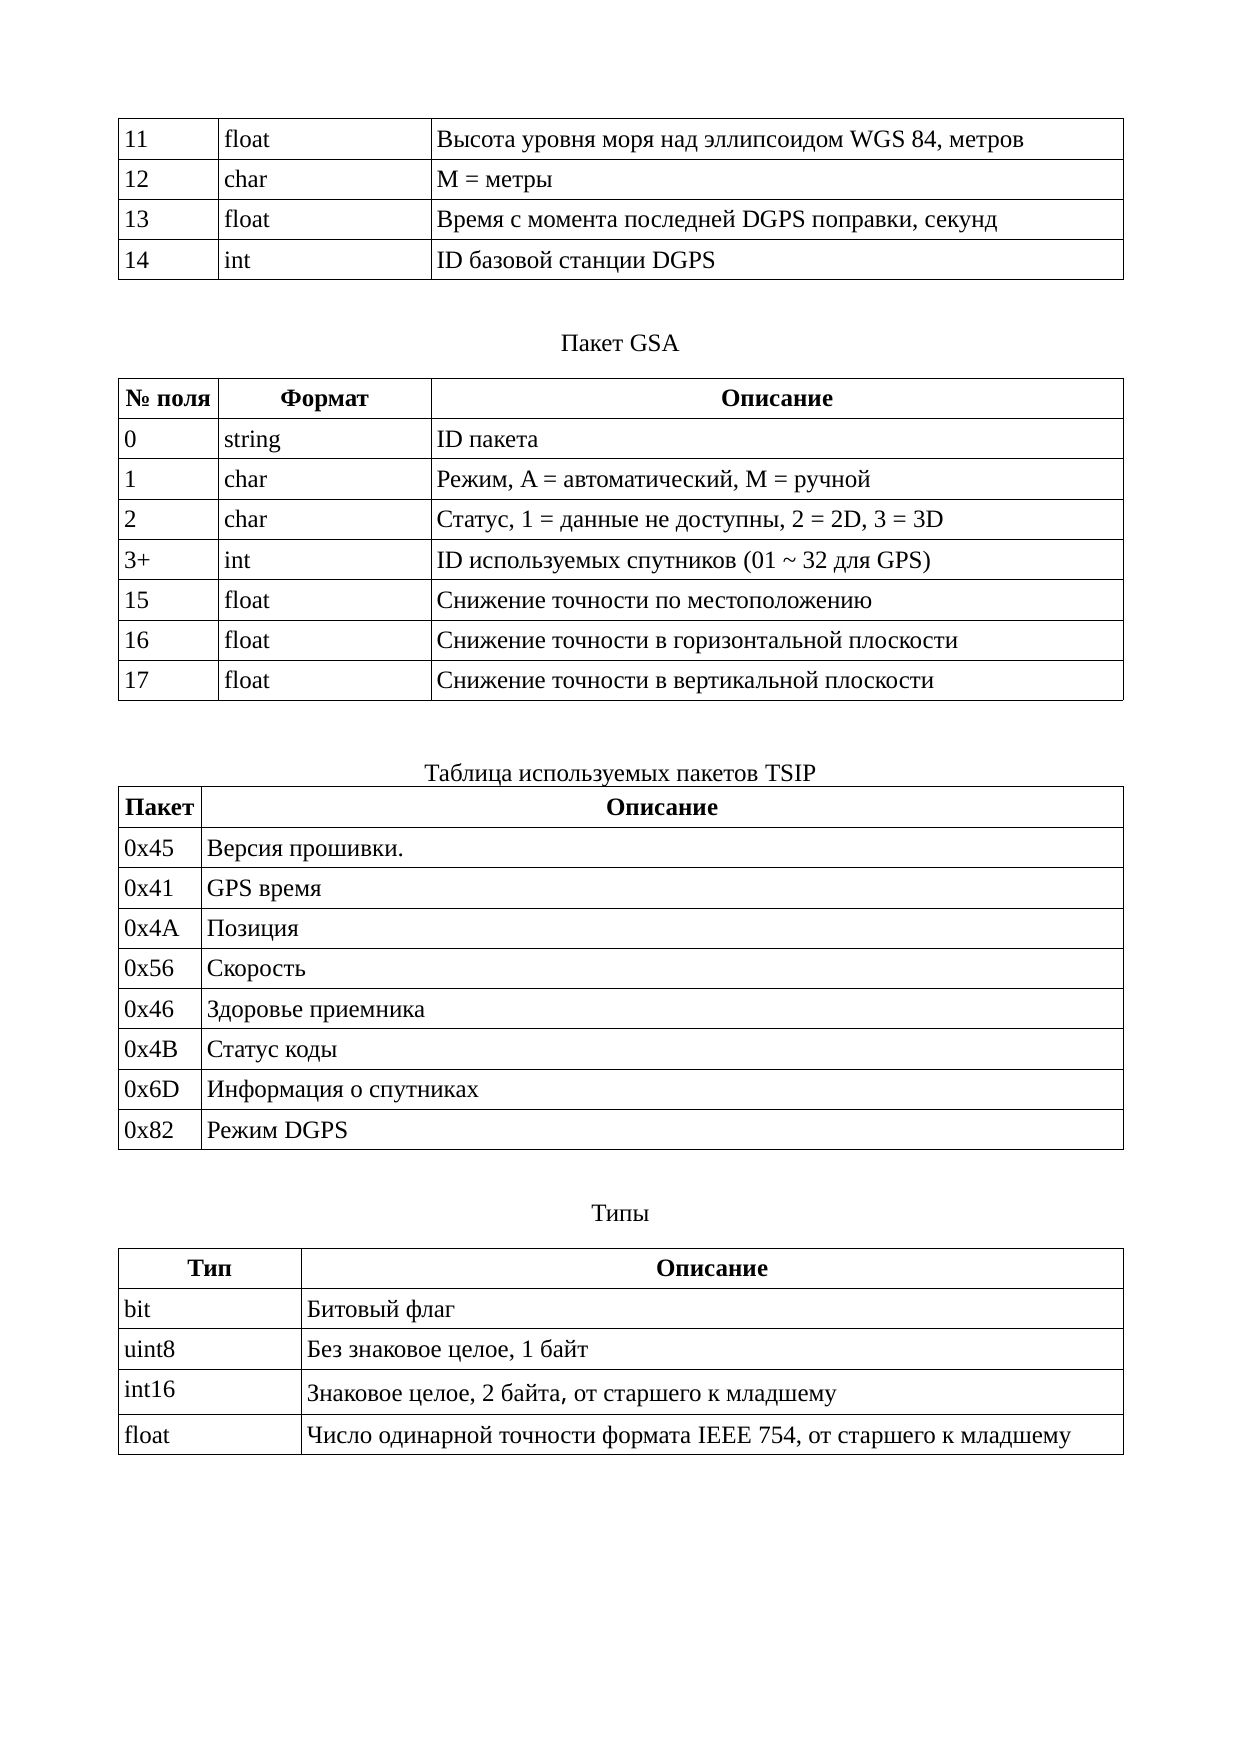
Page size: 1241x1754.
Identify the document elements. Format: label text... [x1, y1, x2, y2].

table_cell float [219, 661, 431, 700]
table_cell bit [119, 1289, 301, 1328]
table_cell ID используемых спутников (01 ~ 32 для GPS) [432, 540, 1123, 579]
table_cell float [219, 580, 431, 619]
table_cell Версия прошивки. [202, 828, 1123, 867]
table_cell 0x4B [119, 1029, 201, 1069]
table_cell GPS время [202, 868, 1123, 907]
table_cell 0x4A [119, 909, 201, 948]
table_cell Время с момента последней DGPS поправки, секунд [432, 200, 1123, 239]
table_cell Снижение точности по местоположению [432, 580, 1123, 619]
table_cell 0x6D [119, 1070, 201, 1109]
table_header Тип [119, 1249, 301, 1288]
table_header Описание [202, 787, 1123, 827]
table_cell float [219, 621, 431, 660]
table_cell Статус, 1 = данные не доступны, 2 = 2D, 3 = 3D [432, 500, 1123, 539]
table_cell char [219, 500, 431, 539]
table_header Описание [302, 1249, 1123, 1288]
table_header Пакет [119, 787, 201, 827]
table_cell char [219, 459, 431, 498]
table_cell ID пакета [432, 419, 1123, 458]
table_cell float [219, 119, 431, 158]
table_cell Высота уровня моря над эллипсоидом WGS 84, метров [432, 119, 1123, 158]
text Пакет GSA [118, 328, 1122, 357]
table_cell 14 [119, 240, 218, 279]
table_cell float [119, 1415, 301, 1454]
table_cell Снижение точности в горизонтальной плоскости [432, 621, 1123, 660]
table_cell int [219, 540, 431, 579]
table_cell Число одинарной точности формата IEEE 754, от старшего к младшему [302, 1415, 1123, 1454]
text Типы [118, 1198, 1122, 1227]
table_cell string [219, 419, 431, 458]
table_cell 16 [119, 621, 218, 660]
table_cell 17 [119, 661, 218, 700]
table_cell 0 [119, 419, 218, 458]
table_cell 0x46 [119, 989, 201, 1028]
table_cell 15 [119, 580, 218, 619]
table_cell Информация о спутниках [202, 1070, 1123, 1109]
table_cell 0x82 [119, 1110, 201, 1149]
table_cell Режим DGPS [202, 1110, 1123, 1149]
table_cell M = метры [432, 160, 1123, 199]
table_cell int [219, 240, 431, 279]
table_cell Знаковое целое, 2 байта, от старшего к младшему [302, 1370, 1123, 1414]
table_cell int16 [119, 1370, 301, 1414]
table_cell 3+ [119, 540, 218, 579]
table_cell float [219, 200, 431, 239]
table_cell 0x56 [119, 949, 201, 988]
table_cell Статус коды [202, 1029, 1123, 1069]
table_cell ID базовой станции DGPS [432, 240, 1123, 279]
table_header Описание [432, 379, 1123, 418]
table_header Формат [219, 379, 431, 418]
table_header № поля [119, 379, 218, 418]
table_cell 1 [119, 459, 218, 498]
table_cell 11 [119, 119, 218, 158]
table_cell 0x45 [119, 828, 201, 867]
table_cell Битовый флаг [302, 1289, 1123, 1328]
table_cell 2 [119, 500, 218, 539]
table_cell Здоровье приемника [202, 989, 1123, 1028]
table_cell Режим, A = автоматический, M = ручной [432, 459, 1123, 498]
table_cell uint8 [119, 1329, 301, 1368]
text Таблица используемых пакетов TSIP [118, 758, 1122, 786]
table_cell 13 [119, 200, 218, 239]
table_cell Скорость [202, 949, 1123, 988]
table_cell char [219, 160, 431, 199]
table_cell Снижение точности в вертикальной плоскости [432, 661, 1123, 700]
table_cell Позиция [202, 909, 1123, 948]
table_cell 12 [119, 160, 218, 199]
table_cell Без знаковое целое, 1 байт [302, 1329, 1123, 1368]
table_cell 0x41 [119, 868, 201, 907]
